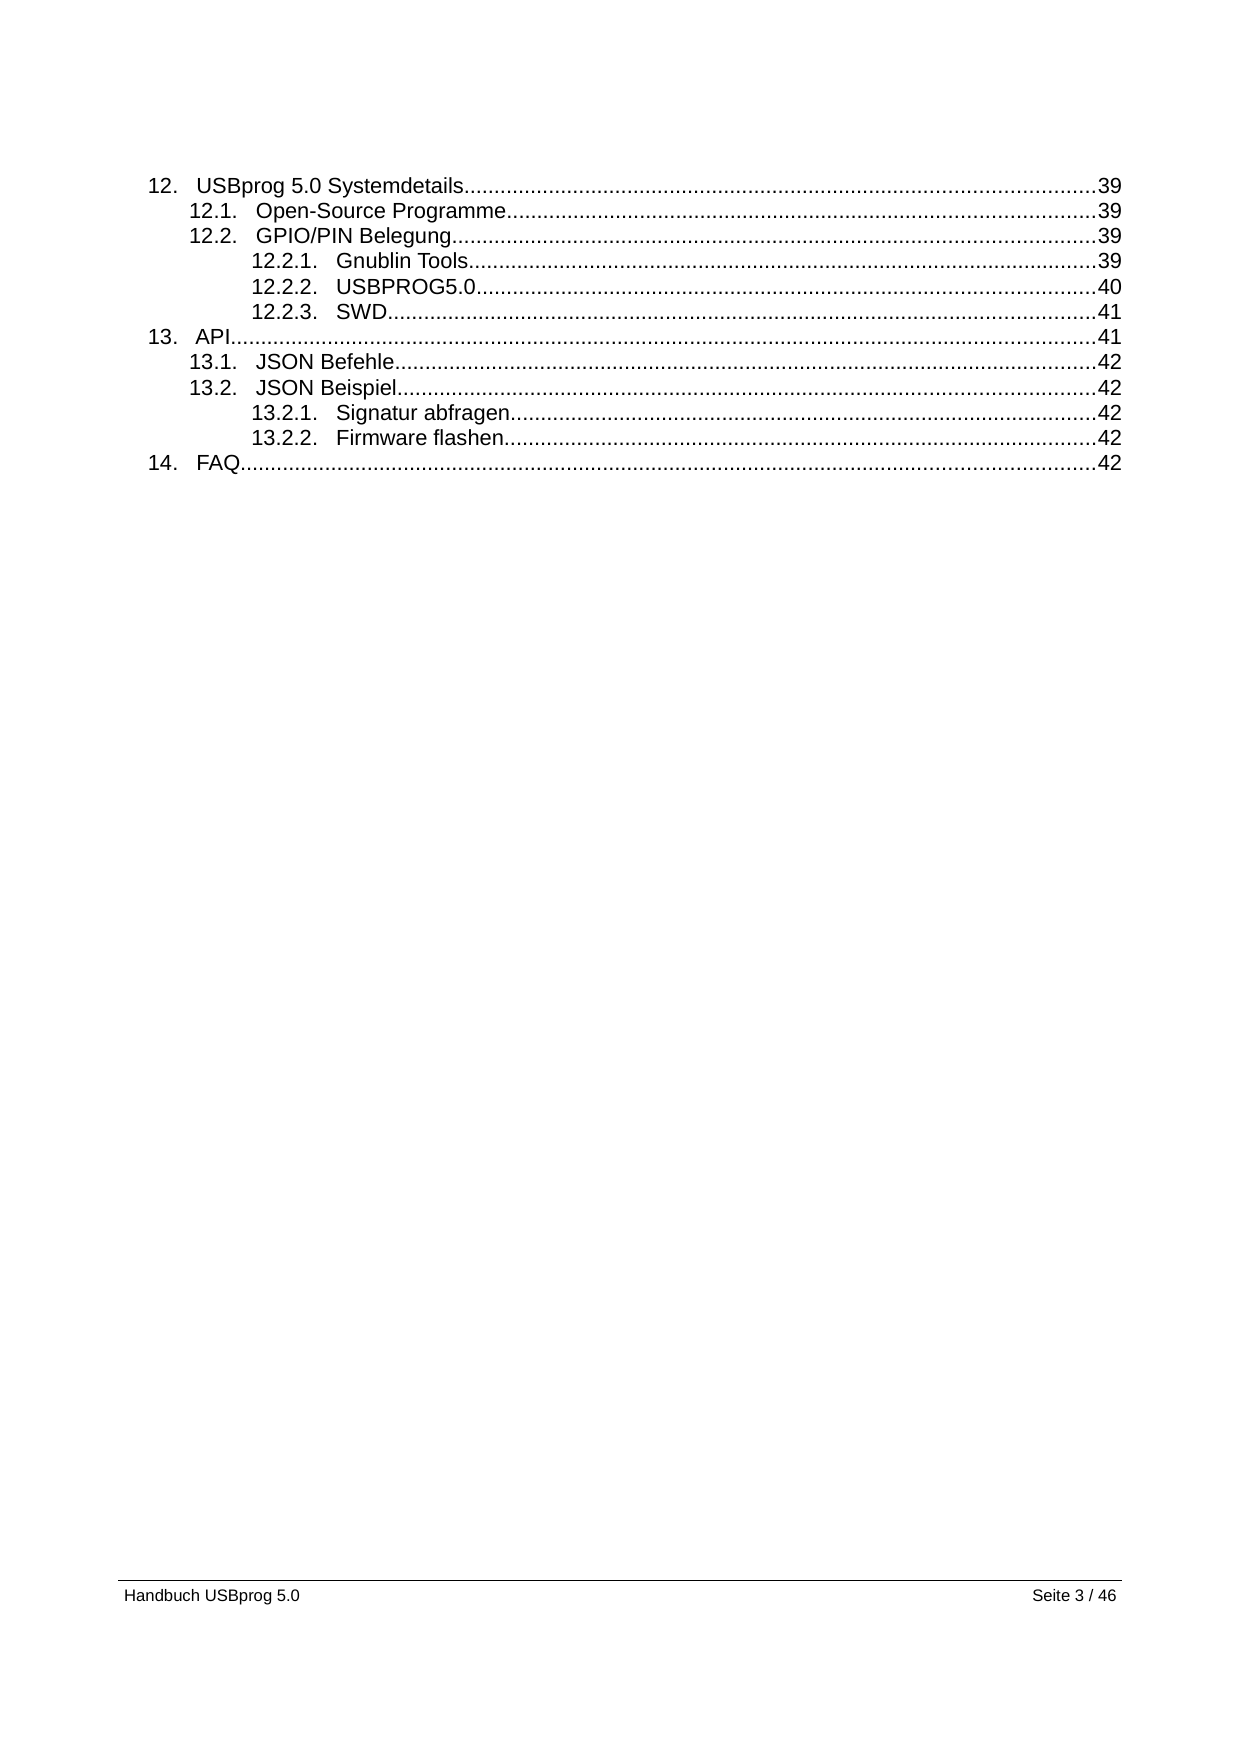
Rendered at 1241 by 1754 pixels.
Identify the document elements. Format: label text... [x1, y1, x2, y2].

text 12.2.1. Gnublin Tools 39 [251, 248, 1122, 274]
text 13.1. JSON Befehle 42 [189, 349, 1122, 374]
text 13.2.1. Signatur abfragen 42 [251, 400, 1122, 425]
text 12.2. GPIO/PIN Belegung 39 [189, 223, 1122, 248]
text 12.2.3. SWD 41 [251, 299, 1122, 324]
text 12.1. Open-Source Programme 39 [189, 198, 1122, 223]
text 13. API 41 [148, 324, 1122, 349]
text 14. FAQ 42 [148, 450, 1122, 475]
text 13.2. JSON Beispiel 42 [189, 374, 1122, 400]
text 12.2.2. USBPROG5.0 40 [251, 274, 1122, 299]
text 12. USBprog 5.0 Systemdetails 39 [148, 173, 1122, 198]
text 13.2.2. Firmware flashen 42 [251, 425, 1122, 450]
